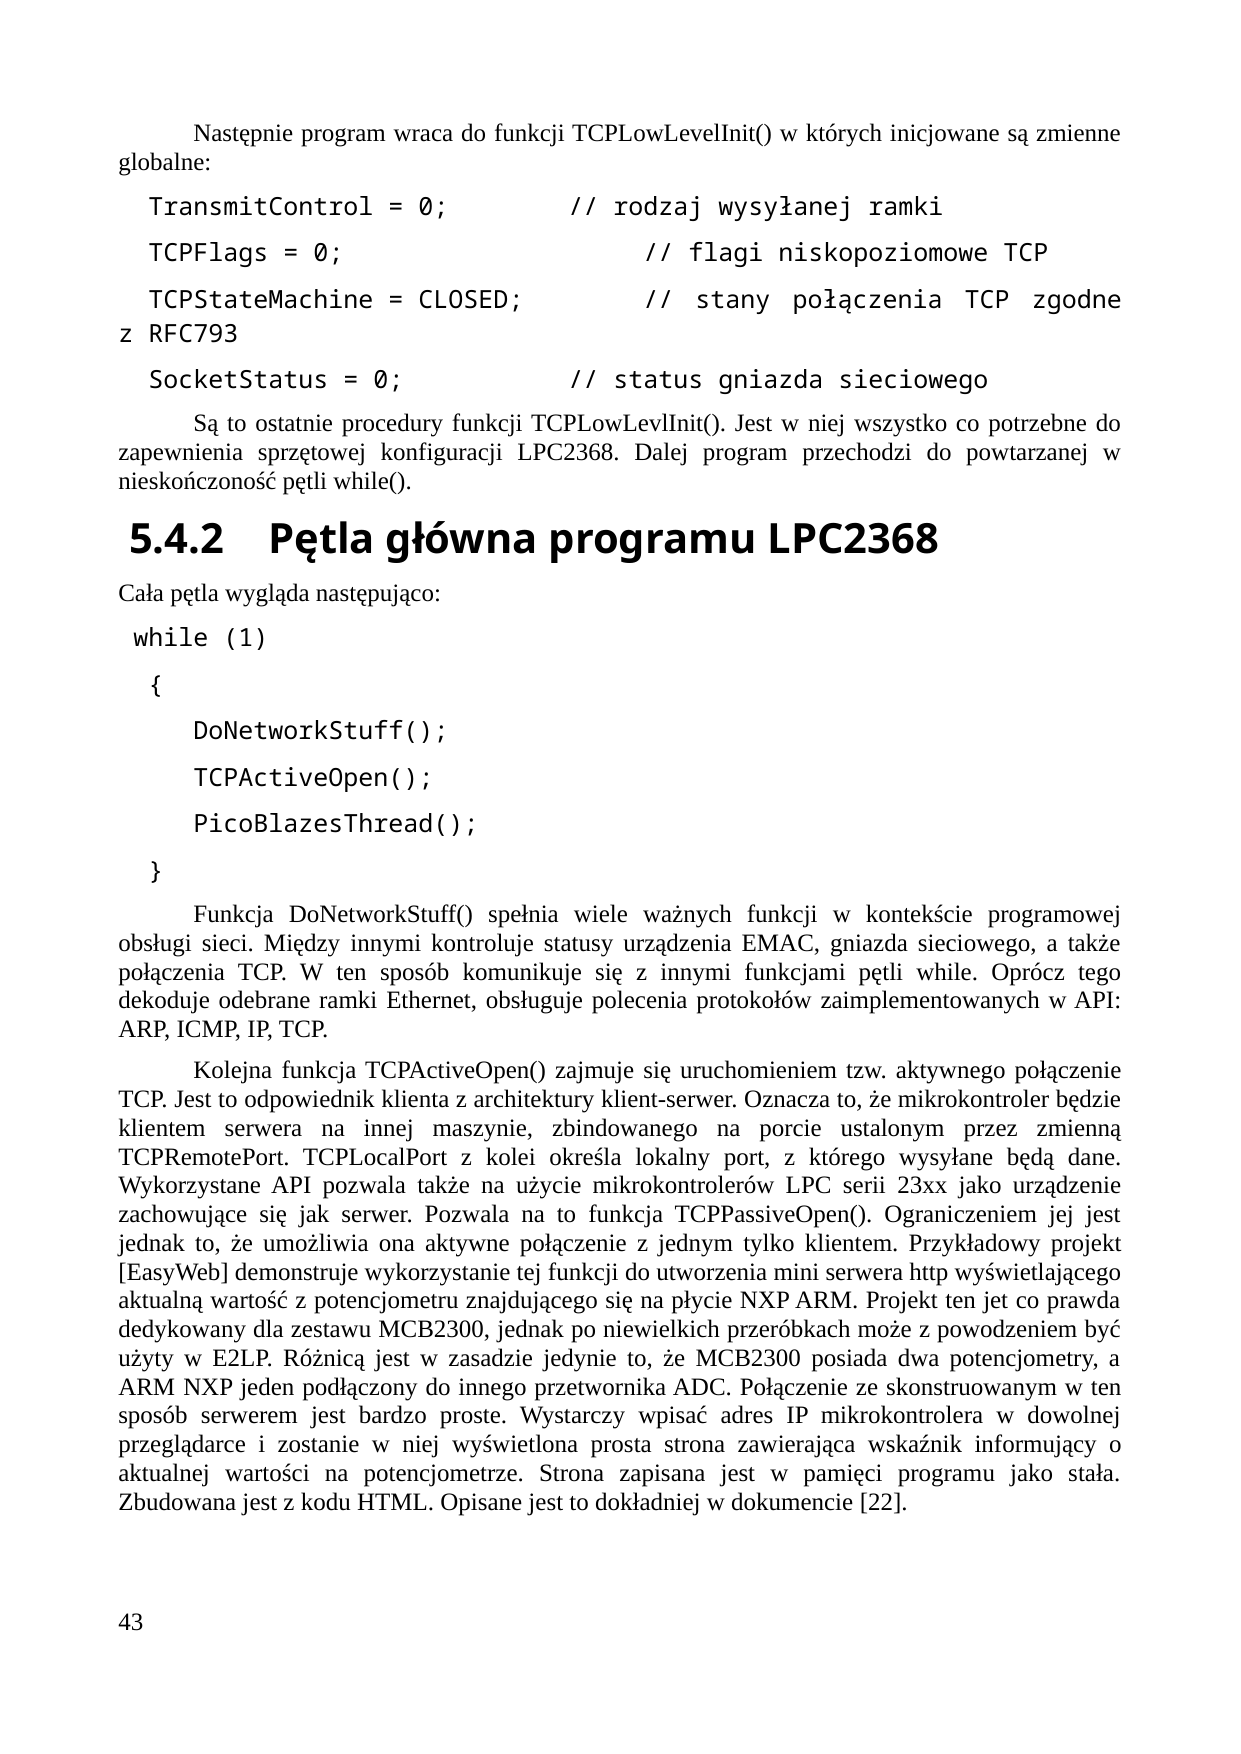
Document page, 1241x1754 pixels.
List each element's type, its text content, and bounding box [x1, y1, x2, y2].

text TCPFlags = 0; // flagi niskopoziomowe TCP [118, 235, 1122, 269]
text PicoBlazesThread(); [118, 806, 1122, 840]
text TCPStateMachine = CLOSED; // stany połączenia TCP zgodne z RFC793 [118, 281, 1122, 349]
text Następnie program wraca do funkcji TCPLowLevelInit() w których inicjowane są zmienne globalne: [118, 118, 1122, 176]
text DoNetworkStuff(); [118, 713, 1122, 747]
subtitle Pętla główna programu LPC2368 [118, 509, 1122, 566]
text TransmitControl = 0; // rodzaj wysyłanej ramki [118, 188, 1122, 222]
text Cała pętla wygląda następująco: [118, 578, 1122, 607]
text { [118, 666, 1122, 700]
text SocketStatus = 0; // status gniazda sieciowego [118, 362, 1122, 396]
text Funkcja DoNetworkStuff() spełnia wiele ważnych funkcji w kontekście programowej obsługi sieci. Między innymi kontroluje statusy urządzenia EMAC, gniazda sieciowego, a także połączenia TCP. W ten sposób komunikuje się z innymi funkcjami pętli while. Oprócz tego dekoduje odebrane ramki Ethernet, obsługuje polecenia protokołów zaimplementowanych w API: ARP, ICMP, IP, TCP. [118, 899, 1122, 1043]
text Kolejna funkcja TCPActiveOpen() zajmuje się uruchomieniem tzw. aktywnego połączenie TCP. Jest to odpowiednik klienta z architektury klient-serwer. Oznacza to, że mikrokontroler będzie klientem serwera na innej maszynie, zbindowanego na porcie ustalonym przez zmienną TCPRemotePort. TCPLocalPort z kolei określa lokalny port, z którego wysyłane będą dane. Wykorzystane API pozwala także na użycie mikrokontrolerów LPC serii 23xx jako urządzenie zachowujące się jak serwer. Pozwala na to funkcja TCPPassiveOpen(). Ograniczeniem jej jest jednak to, że umożliwia ona aktywne połączenie z jednym tylko klientem. Przykładowy projekt [EasyWeb] demonstruje wykorzystanie tej funkcji do utworzenia mini serwera http wyświetlającego aktualną wartość z potencjometru znajdującego się na płycie NXP ARM. Projekt ten jet co prawda dedykowany dla zestawu MCB2300, jednak po niewielkich przeróbkach może z powodzeniem być użyty w E2LP. Różnicą jest w zasadzie jedynie to, że MCB2300 posiada dwa potencjometry, a ARM NXP jeden podłączony do innego przetwornika ADC. Połączenie ze skonstruowanym w ten sposób serwerem jest bardzo proste. Wystarczy wpisać adres IP mikrokontrolera w dowolnej przeglądarce i zostanie w niej wyświetlona prosta strona zawierająca wskaźnik informujący o aktualnej wartości na potencjometrze. Strona zapisana jest w pamięci programu jako stała. Zbudowana jest z kodu HTML. Opisane jest to dokładniej w dokumencie [22]. [118, 1055, 1122, 1515]
text while (1) [118, 620, 1122, 654]
text } [118, 853, 1122, 887]
text Są to ostatnie procedury funkcji TCPLowLevlInit(). Jest w niej wszystko co potrzebne do zapewnienia sprzętowej konfiguracji LPC2368. Dalej program przechodzi do powtarzanej w nieskończoność pętli while(). [118, 408, 1122, 495]
text TCPActiveOpen(); [118, 759, 1122, 793]
